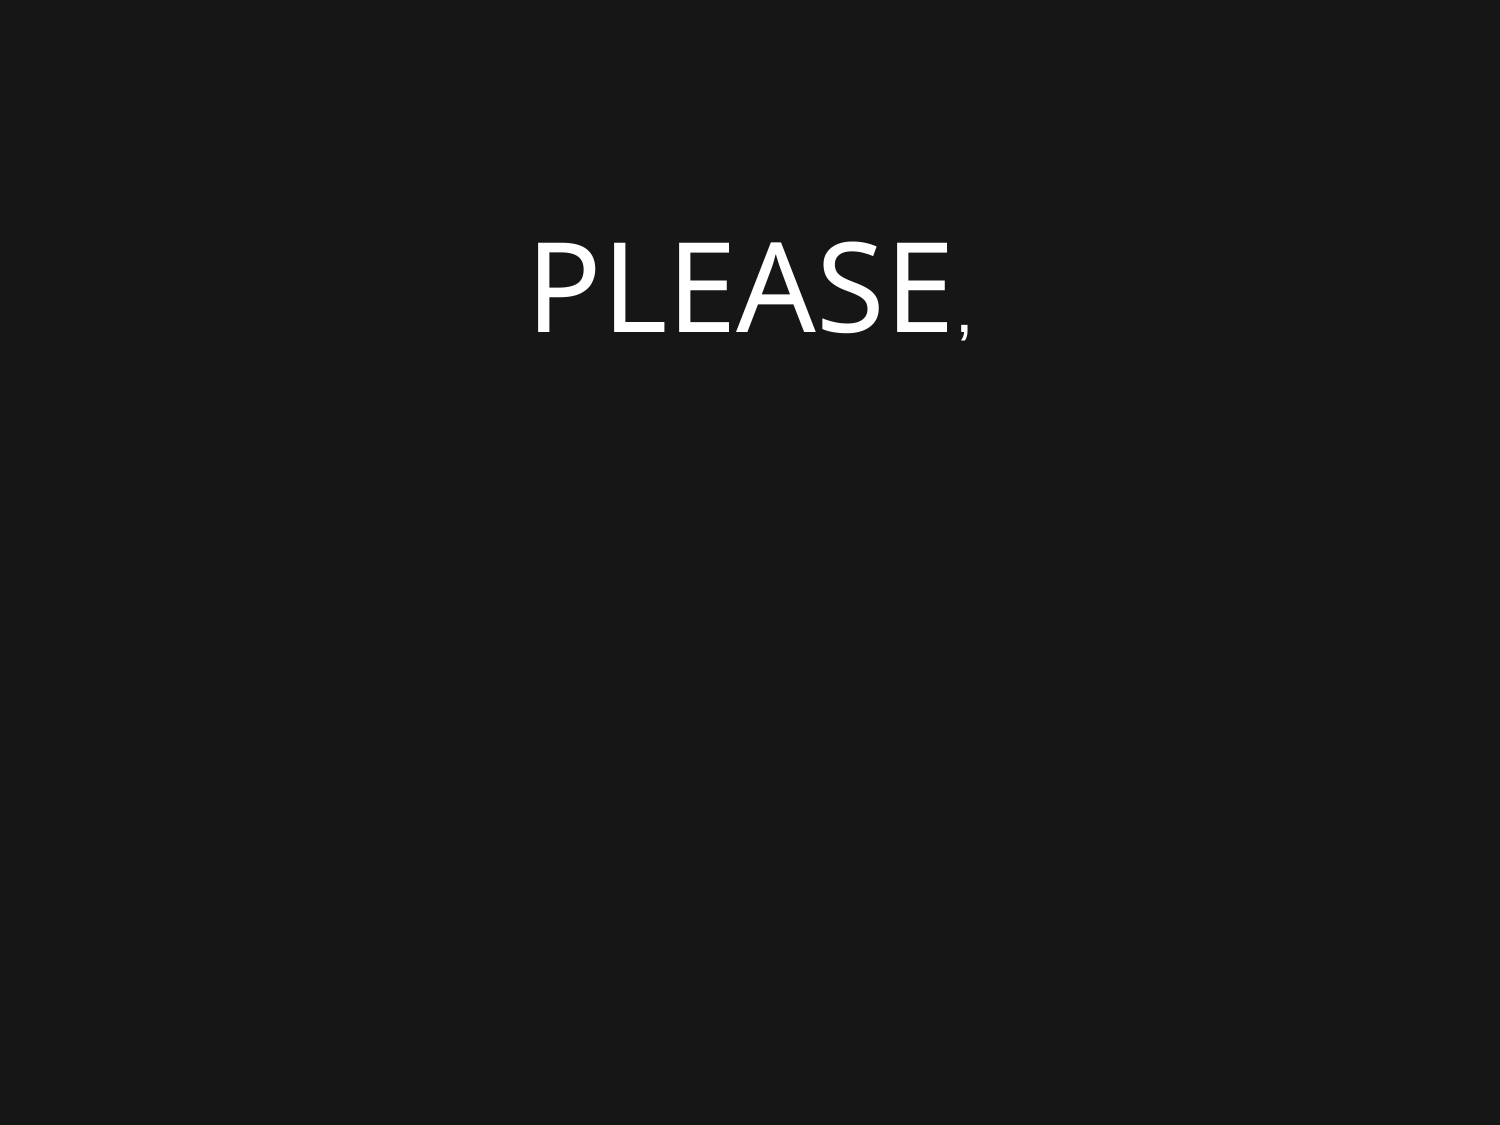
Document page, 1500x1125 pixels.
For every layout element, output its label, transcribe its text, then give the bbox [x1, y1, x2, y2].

text_box PLEASE, [0, 199, 1500, 446]
